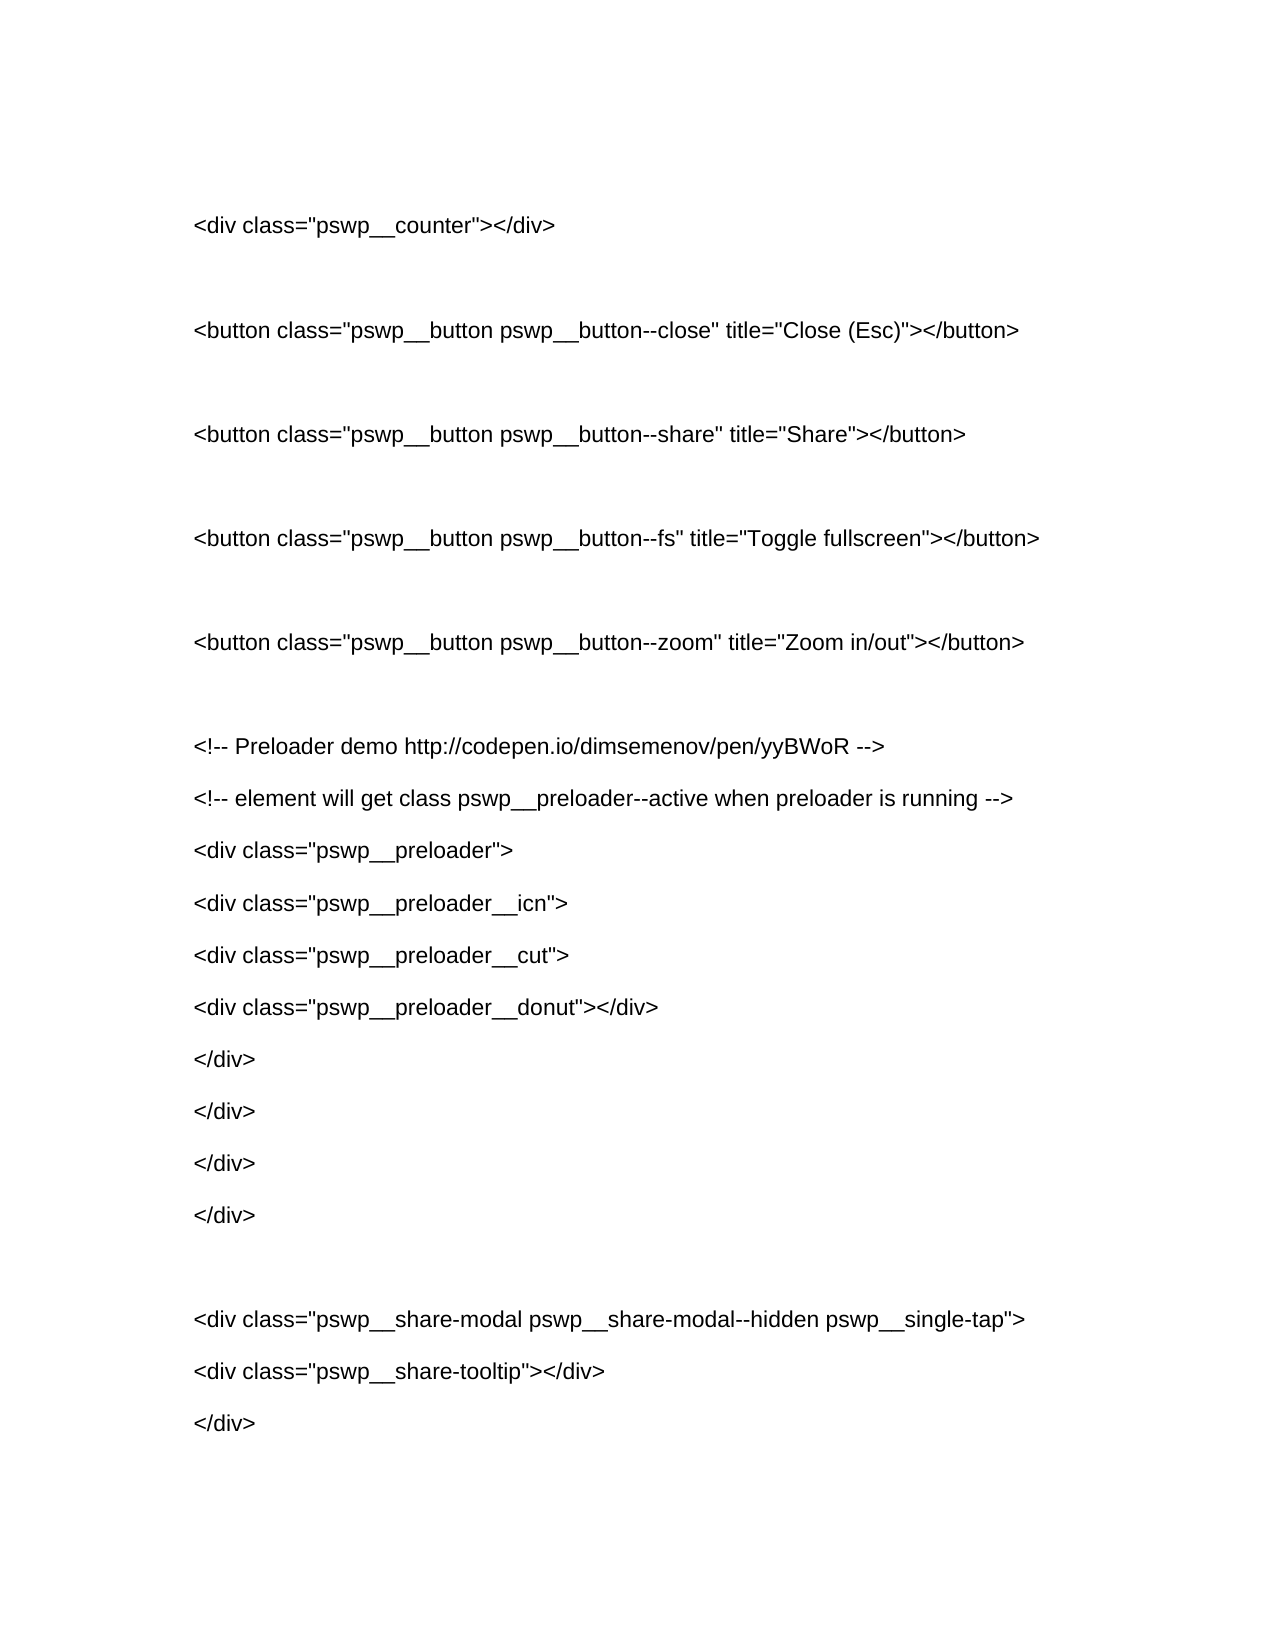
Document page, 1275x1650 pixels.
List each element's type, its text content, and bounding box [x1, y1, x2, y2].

table_cell [183, 150, 1125, 202]
table_cell [183, 358, 1125, 410]
table_cell [150, 931, 183, 983]
table_cell [150, 410, 183, 462]
table_cell [150, 827, 183, 879]
table_cell [150, 1088, 183, 1139]
table_cell [183, 463, 1125, 514]
table_cell [150, 567, 183, 619]
table_cell <button class="pswp__button pswp__button--share" title="Share"></button> [183, 410, 1125, 462]
table_cell [150, 1140, 183, 1192]
table_cell <div class="pswp__preloader__donut"></div> [183, 983, 1125, 1035]
table_cell <!-- Preloader demo http://codepen.io/dimsemenov/pen/yyBWoR --> [183, 723, 1125, 775]
table_cell [150, 254, 183, 306]
table_cell [183, 671, 1125, 723]
table_cell </div> [183, 1035, 1125, 1087]
table_cell <button class="pswp__button pswp__button--zoom" title="Zoom in/out"></button> [183, 619, 1125, 671]
table_cell </div> [183, 1400, 1125, 1452]
table_cell [150, 1348, 183, 1400]
table_cell [150, 463, 183, 514]
table_cell <div class="pswp__counter"></div> [183, 202, 1125, 254]
table_cell [183, 567, 1125, 619]
table_cell [150, 723, 183, 775]
table_cell <div class="pswp__preloader"> [183, 827, 1125, 879]
table_cell </div> [183, 1140, 1125, 1192]
table_cell <button class="pswp__button pswp__button--fs" title="Toggle fullscreen"></button> [183, 515, 1125, 567]
table_cell [150, 1192, 183, 1244]
table_cell [150, 879, 183, 931]
table_cell <button class="pswp__button pswp__button--close" title="Close (Esc)"></button> [183, 306, 1125, 358]
table_cell [150, 1035, 183, 1087]
table_cell [150, 358, 183, 410]
table_cell <div class="pswp__share-tooltip"></div> [183, 1348, 1125, 1400]
table_cell [150, 1400, 183, 1452]
table_cell [183, 254, 1125, 306]
table_cell </div> [183, 1192, 1125, 1244]
table_cell <div class="pswp__preloader__icn"> [183, 879, 1125, 931]
table_cell [150, 202, 183, 254]
table_cell </div> [183, 1088, 1125, 1139]
table_cell <div class="pswp__preloader__cut"> [183, 931, 1125, 983]
table_cell [150, 1244, 183, 1296]
table_cell [150, 515, 183, 567]
table_cell [150, 619, 183, 671]
table_cell <!-- element will get class pswp__preloader--active when preloader is running --> [183, 775, 1125, 827]
table_cell [183, 1244, 1125, 1296]
table_cell [150, 671, 183, 723]
table_cell [150, 983, 183, 1035]
table_cell [150, 775, 183, 827]
table_cell [150, 150, 183, 202]
table_cell <div class="pswp__share-modal pswp__share-modal--hidden pswp__single-tap"> [183, 1296, 1125, 1348]
table_cell [150, 306, 183, 358]
table_cell [150, 1296, 183, 1348]
